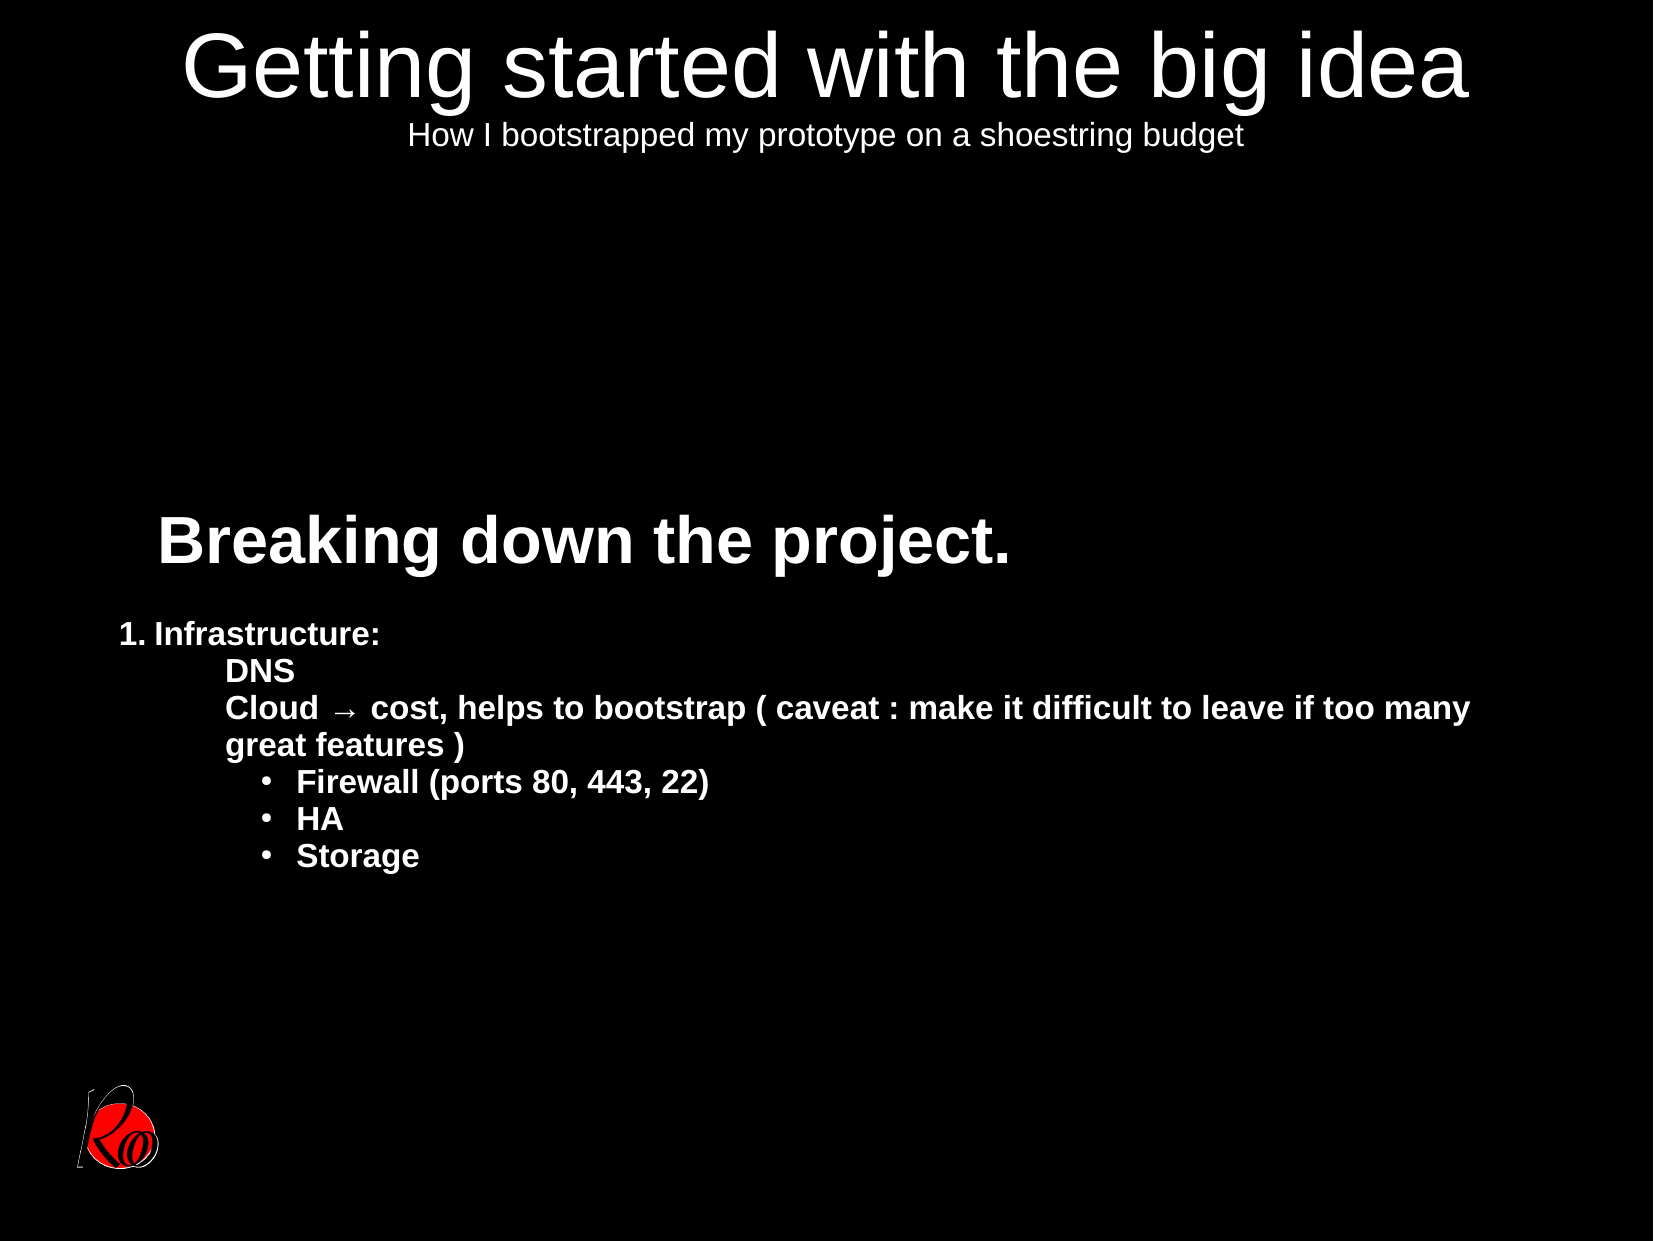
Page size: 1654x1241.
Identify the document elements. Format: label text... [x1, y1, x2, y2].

picture [75, 1085, 159, 1171]
title Getting started with the big idea How I bootstrapped my prototype on a shoestring budget [82, 14, 1571, 256]
subtitle Breaking down the project. Infrastructure: DNS Cloud → cost, helps to bootstrap ( caveat : make it difficult to leave if too many great features ) Firewall (ports 80, 443, 22) HA Storage [83, 21, 1531, 1241]
